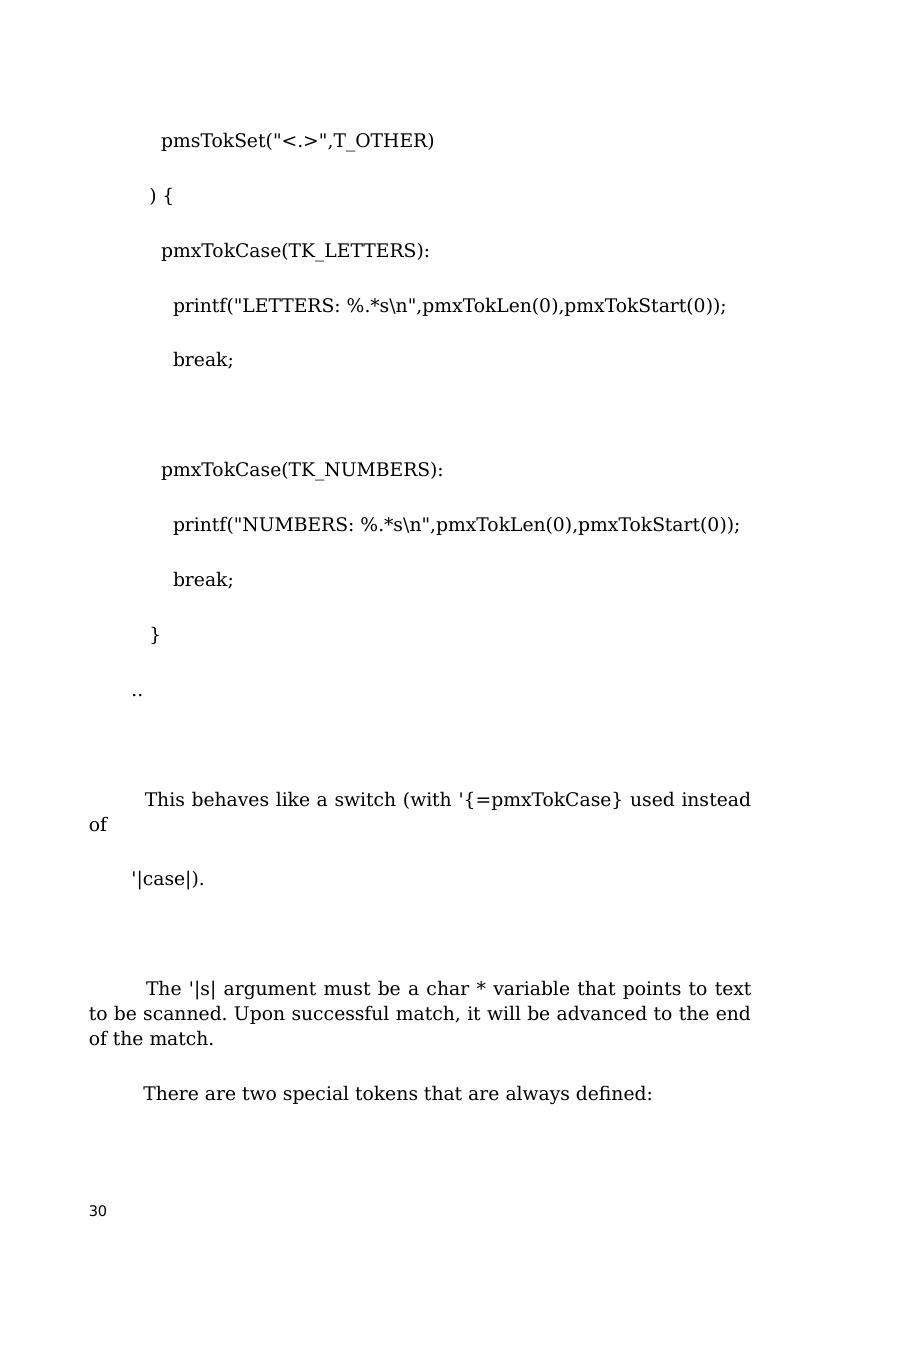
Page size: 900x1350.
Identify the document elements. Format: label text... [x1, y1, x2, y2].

text .. [88, 679, 752, 701]
text } [88, 624, 752, 646]
text break; [88, 569, 752, 591]
text This behaves like a switch (with '{=pmxTokCase} used instead of [88, 789, 752, 835]
text printf("LETTERS: %.*s\n",pmxTokLen(0),pmxTokStart(0)); [88, 294, 752, 316]
text The '|s| argument must be a char * variable that points to text to be scanned. Upon successful match, it will be advanced to the end of the match. [88, 978, 752, 1050]
text pmxTokCase(TK_NUMBERS): [88, 459, 752, 481]
text printf("NUMBERS: %.*s\n",pmxTokLen(0),pmxTokStart(0)); [88, 514, 752, 536]
text pmsTokSet("<.>",T_OTHER) [88, 130, 752, 152]
text ) { [88, 185, 752, 207]
text There are two special tokens that are always defined: [88, 1083, 752, 1105]
text '|case|). [88, 868, 752, 890]
text break; [88, 349, 752, 371]
text pmxTokCase(TK_LETTERS): [88, 240, 752, 262]
